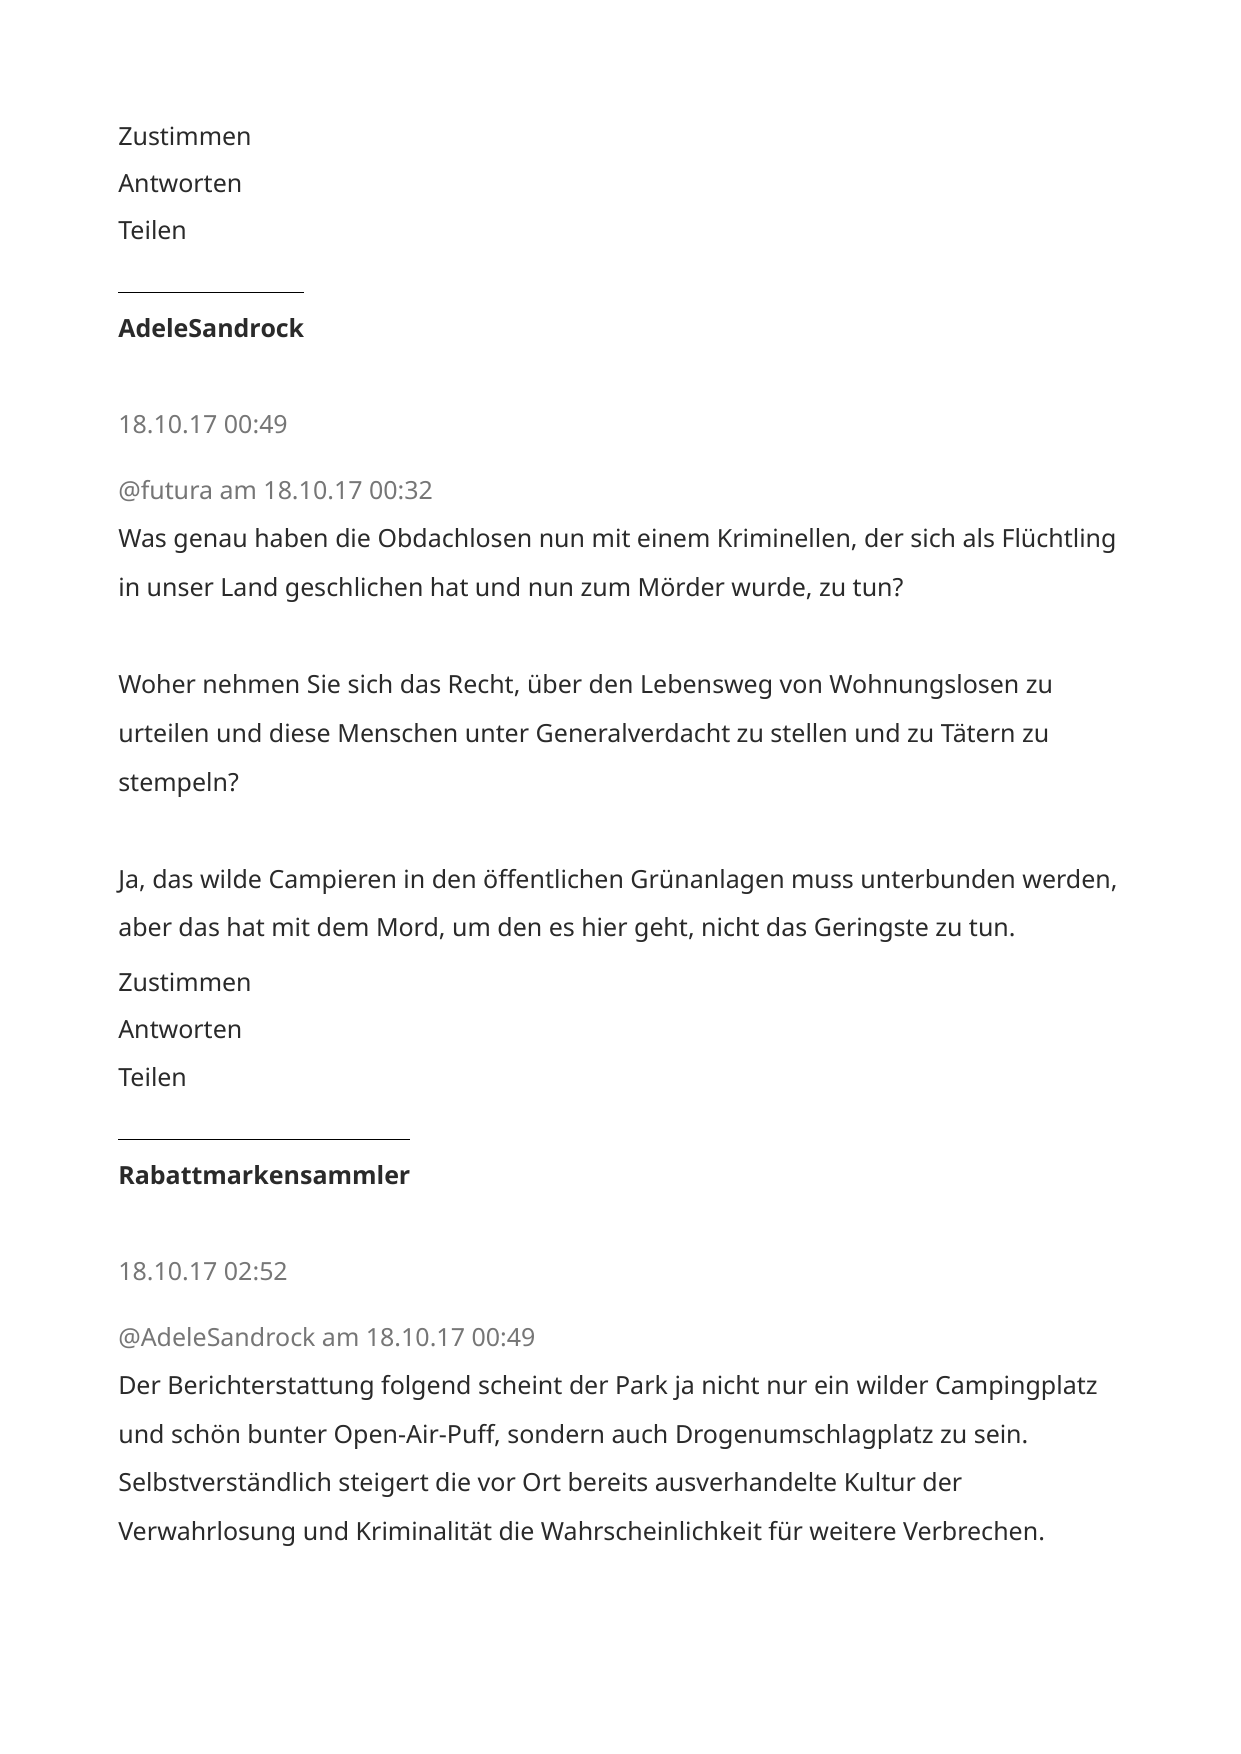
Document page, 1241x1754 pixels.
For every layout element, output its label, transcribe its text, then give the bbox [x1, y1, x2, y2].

text @futura am 18.10.17 00:32 Was genau haben die Obdachlosen nun mit einem Kriminellen, der sich als Flüchtling in unser Land geschlichen hat und nun zum Mörder wurde, zu tun? Woher nehmen Sie sich das Recht, über den Lebensweg von Wohnungslosen zu urteilen und diese Menschen unter Generalverdacht zu stellen und zu Tätern zu stempeln? Ja, das wilde Campieren in den öffentlichen Grünanlagen muss unterbunden werden, aber das hat mit dem Mord, um den es hier geht, nicht das Geringste zu tun. [118, 472, 1122, 944]
text AdeleSandrock [118, 292, 1114, 345]
text 18.10.17 02:52 [118, 1253, 1117, 1288]
text Teilen [118, 212, 1122, 246]
text Zustimmen [118, 965, 1122, 999]
text Teilen [118, 1059, 1122, 1093]
text Antworten [118, 1012, 1122, 1046]
text 18.10.17 00:49 [118, 407, 1117, 441]
text Rabattmarkensammler [118, 1139, 1114, 1192]
text Zustimmen [118, 118, 1122, 152]
text @AdeleSandrock am 18.10.17 00:49 Der Berichterstattung folgend scheint der Park ja nicht nur ein wilder Campingplatz und schön bunter Open-Air-Puff, sondern auch Drogenumschlagplatz zu sein. Selbstverständlich steigert die vor Ort bereits ausverhandelte Kultur der Verwahrlosung und Kriminalität die Wahrscheinlichkeit für weitere Verbrechen. [118, 1319, 1122, 1548]
text Antworten [118, 165, 1122, 199]
